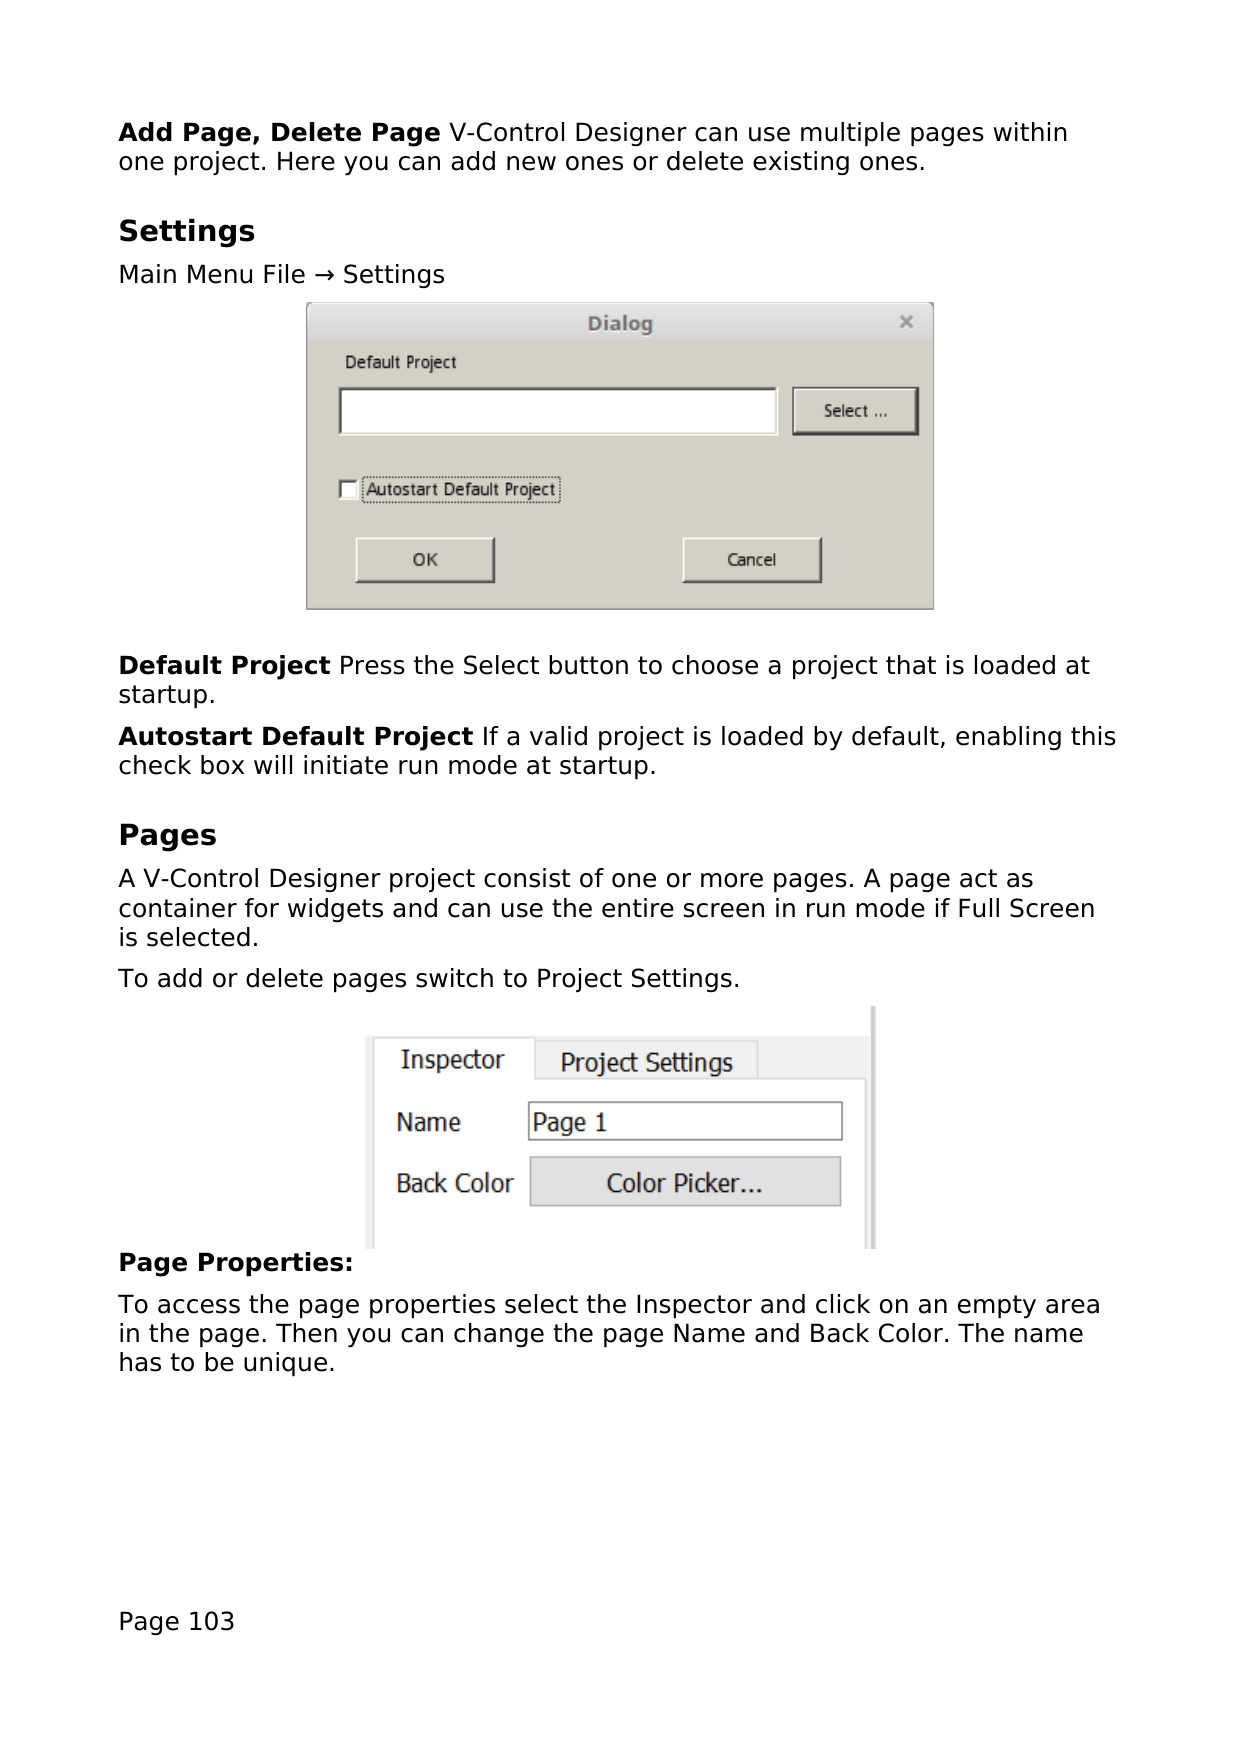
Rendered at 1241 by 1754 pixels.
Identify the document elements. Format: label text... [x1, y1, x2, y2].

text Default Project Press the Select button to choose a project that is loaded at startup. [118, 652, 1122, 710]
picture [306, 302, 935, 610]
text Page Properties: [118, 1249, 1122, 1278]
text To access the page properties select the Inspector and click on an empty area in the page. Then you can change the page Name and Back Color. The name has to be unique. [118, 1290, 1122, 1378]
text Main Menu File → Settings [118, 260, 1122, 289]
text Add Page, Delete Page V‑Control Designer can use multiple pages within one project. Here you can add new ones or delete existing ones. [118, 118, 1122, 176]
picture [364, 1006, 876, 1249]
text To add or delete pages switch to Project Settings. [118, 965, 1122, 994]
text Autostart Default Project If a valid project is loaded by default, enabling this check box will initiate run mode at startup. [118, 722, 1122, 781]
subtitle Settings [118, 214, 1122, 248]
subtitle Pages [118, 818, 1122, 852]
text A V‑Control Designer project consist of one or more pages. A page act as container for widgets and can use the entire screen in run mode if Full Screen is selected. [118, 865, 1122, 952]
